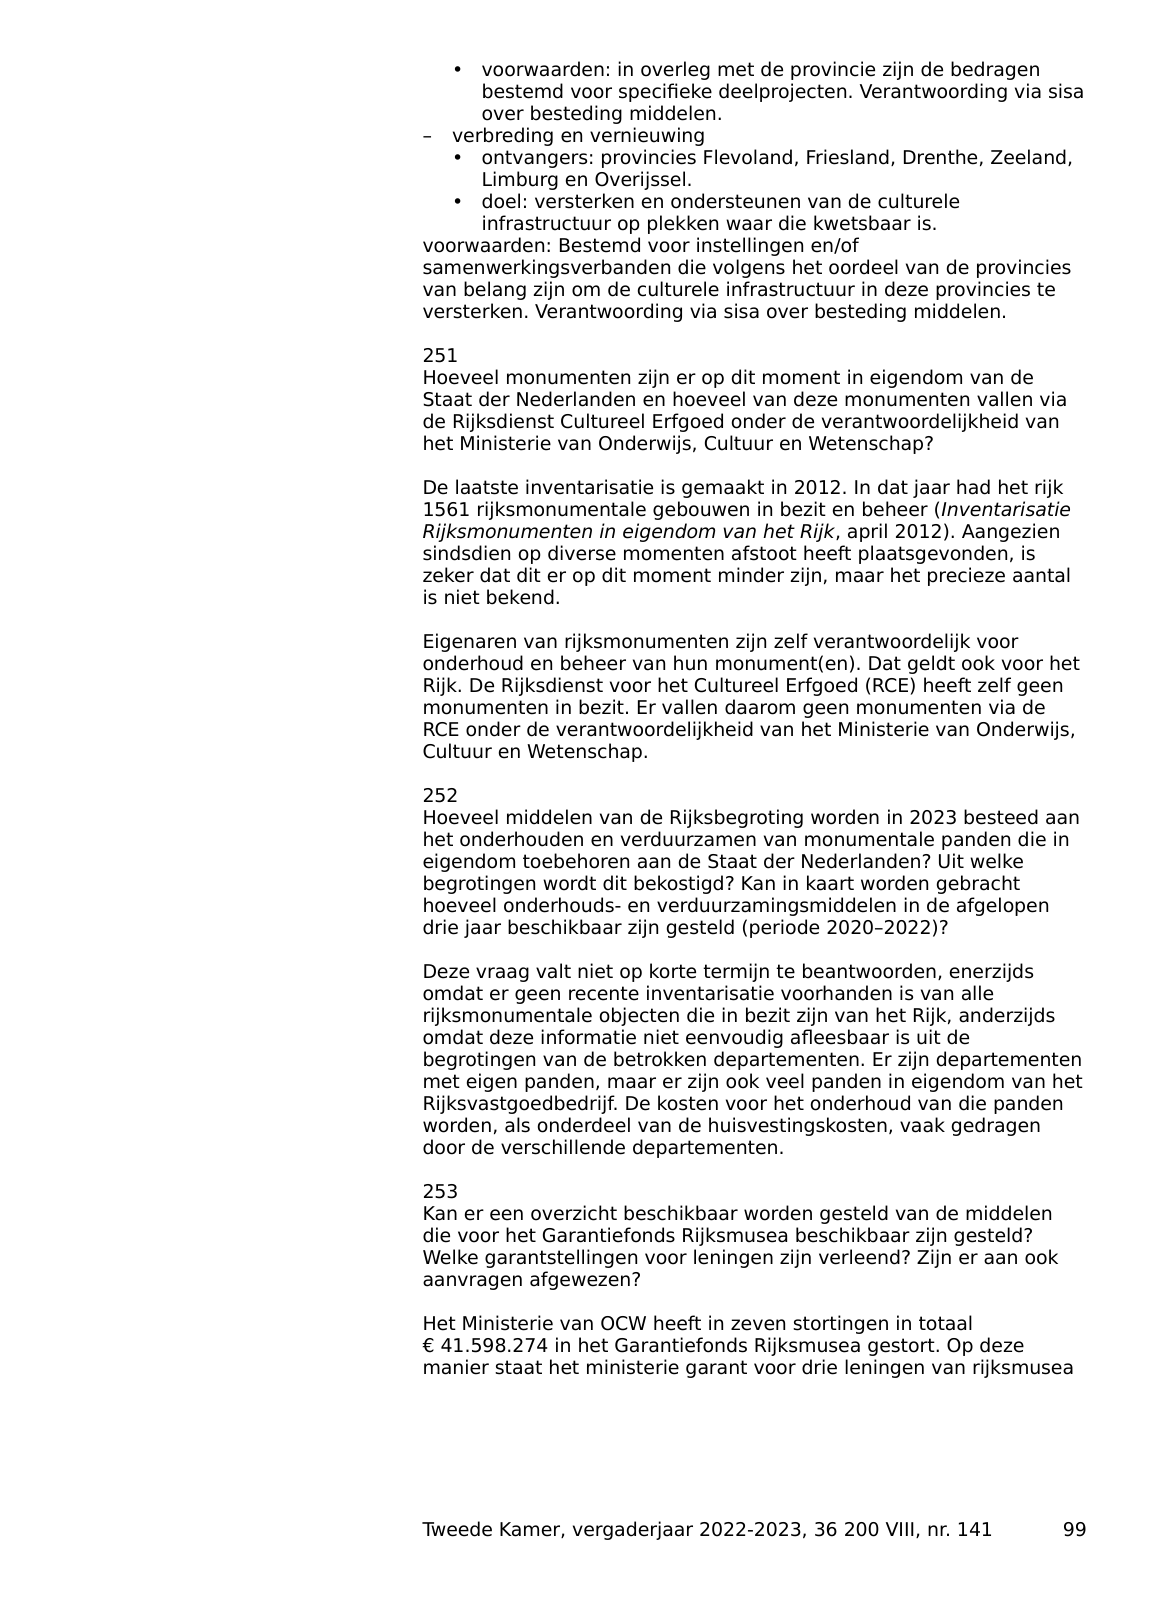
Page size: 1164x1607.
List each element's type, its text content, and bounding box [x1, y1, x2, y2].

text • voorwaarden: in overleg met de provincie zijn de bedragen bestemd voor specifieke deelprojecten. Verantwoording via sisa over besteding middelen. [452, 59, 1087, 125]
text 253 [422, 1181, 1087, 1203]
text Deze vraag valt niet op korte termijn te beantwoorden, enerzijds omdat er geen recente inventarisatie voorhanden is van alle rijksmonumentale objecten die in bezit zijn van het Rijk, anderzijds omdat deze informatie niet eenvoudig afleesbaar is uit de begrotingen van de betrokken departementen. Er zijn departementen met eigen panden, maar er zijn ook veel panden in eigendom van het Rijksvastgoedbedrijf. De kosten voor het onderhoud van die panden worden, als onderdeel van de huisvestingskosten, vaak gedragen door de verschillende departementen. [422, 961, 1087, 1159]
text Hoeveel middelen van de Rijksbegroting worden in 2023 besteed aan het onderhouden en verduurzamen van monumentale panden die in eigendom toebehoren aan de Staat der Nederlanden? Uit welke begrotingen wordt dit bekostigd? Kan in kaart worden gebracht hoeveel onderhouds- en verduurzamingsmiddelen in de afgelopen drie jaar beschikbaar zijn gesteld (periode 2020–2022)? [422, 807, 1087, 939]
text Hoeveel monumenten zijn er op dit moment in eigendom van de Staat der Nederlanden en hoeveel van deze monumenten vallen via de Rijksdienst Cultureel Erfgoed onder de verantwoordelijkheid van het Ministerie van Onderwijs, Cultuur en Wetenschap? [422, 367, 1087, 455]
text voorwaarden: Bestemd voor instellingen en/of samenwerkingsverbanden die volgens het oordeel van de provincies van belang zijn om de culturele infrastructuur in deze provincies te versterken. Verantwoording via sisa over besteding middelen. [422, 235, 1087, 323]
text Eigenaren van rijksmonumenten zijn zelf verantwoordelijk voor onderhoud en beheer van hun monument(en). Dat geldt ook voor het Rijk. De Rijksdienst voor het Cultureel Erfgoed (RCE) heeft zelf geen monumenten in bezit. Er vallen daarom geen monumenten via de RCE onder de verantwoordelijkheid van het Ministerie van Onderwijs, Cultuur en Wetenschap. [422, 631, 1087, 763]
text 252 [422, 785, 1087, 807]
text • doel: versterken en ondersteunen van de culturele infrastructuur op plekken waar die kwetsbaar is. [452, 191, 1087, 235]
text – verbreding en vernieuwing [422, 125, 1087, 147]
text 251 [422, 345, 1087, 367]
text De laatste inventarisatie is gemaakt in 2012. In dat jaar had het rijk 1561 rijksmonumentale gebouwen in bezit en beheer (Inventarisatie Rijksmonumenten in eigendom van het Rijk, april 2012). Aangezien sindsdien op diverse momenten afstoot heeft plaatsgevonden, is zeker dat dit er op dit moment minder zijn, maar het precieze aantal is niet bekend. [422, 477, 1087, 609]
text • ontvangers: provincies Flevoland, Friesland, Drenthe, Zeeland, Limburg en Overijssel. [452, 147, 1087, 191]
text Kan er een overzicht beschikbaar worden gesteld van de middelen die voor het Garantiefonds Rijksmusea beschikbaar zijn gesteld? Welke garantstellingen voor leningen zijn verleend? Zijn er aan ook aanvragen afgewezen? [422, 1203, 1087, 1291]
text Het Ministerie van OCW heeft in zeven stortingen in totaal € 41.598.274 in het Garantiefonds Rijksmusea gestort. Op deze manier staat het ministerie garant voor drie leningen van rijksmusea [422, 1313, 1087, 1379]
